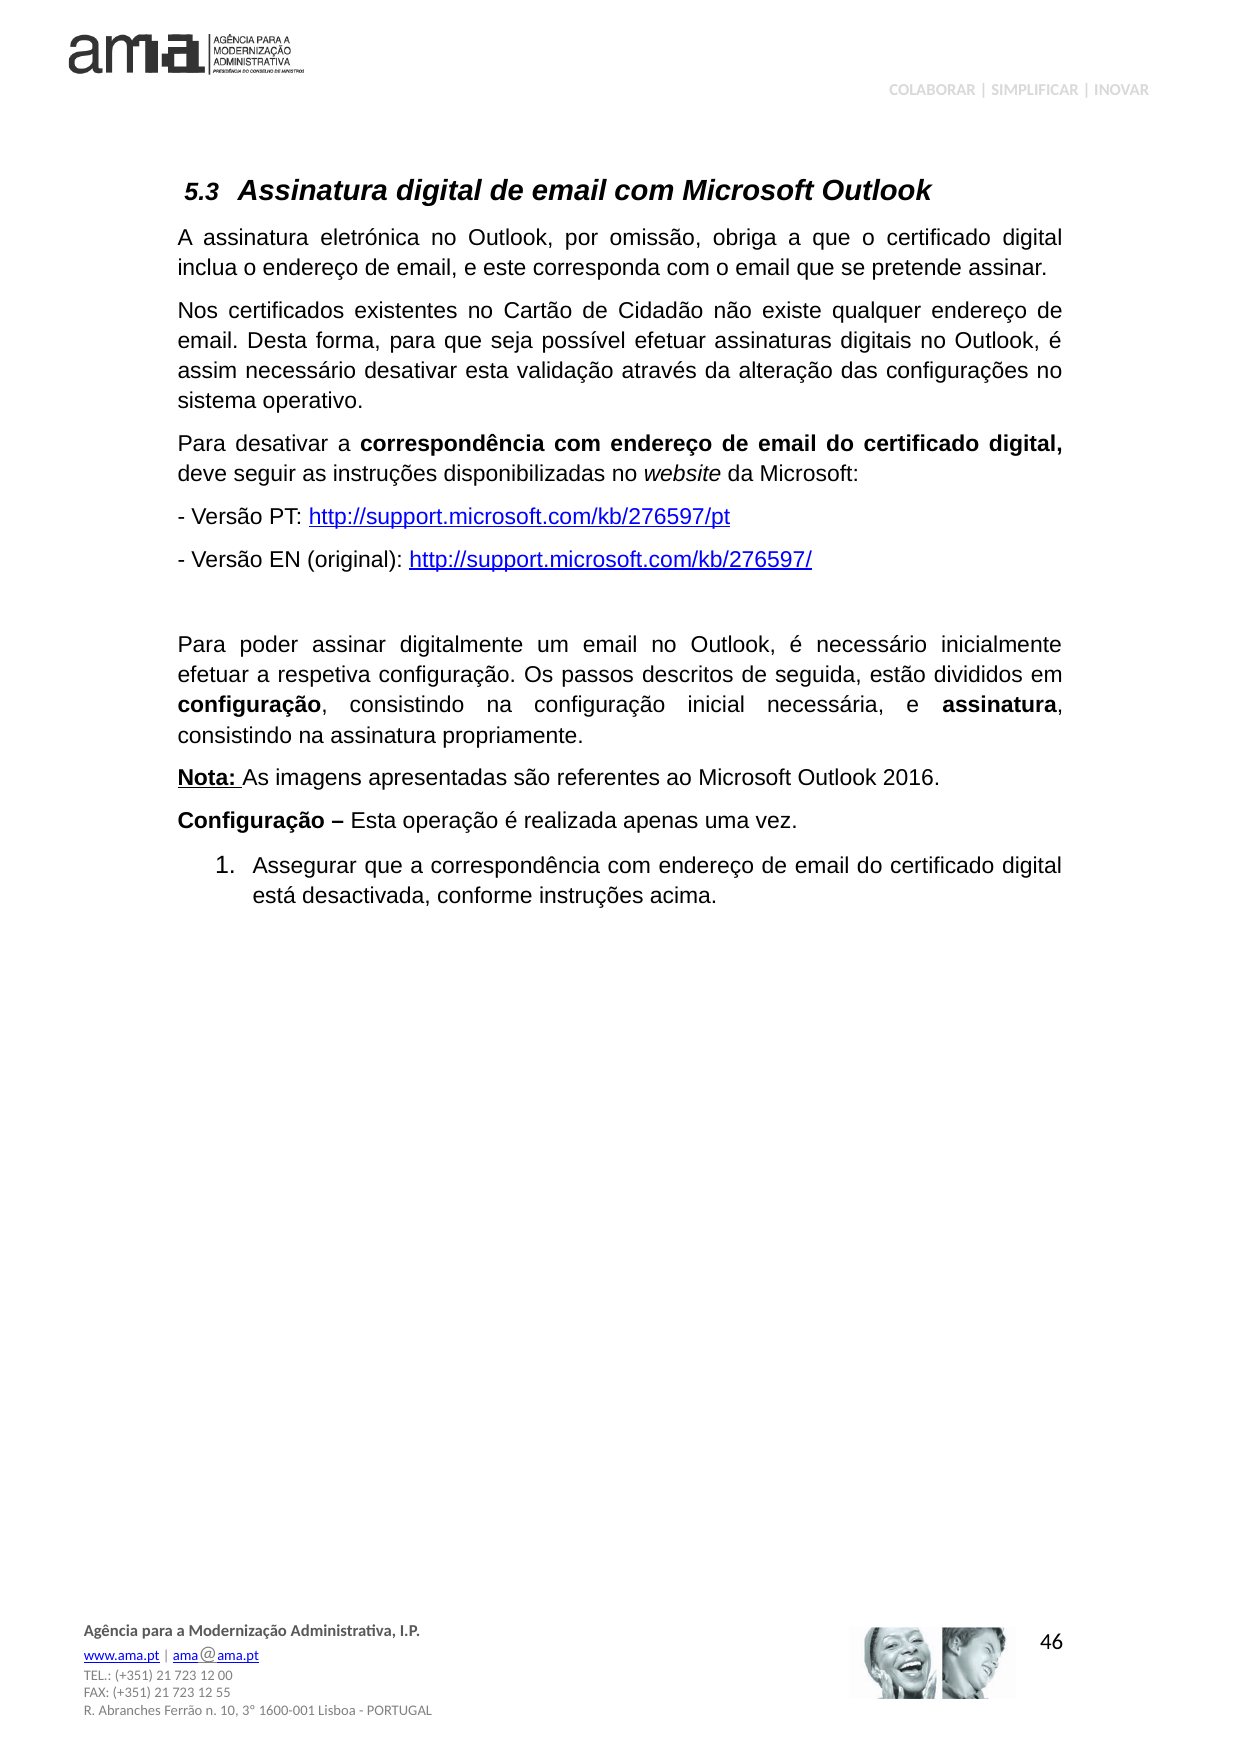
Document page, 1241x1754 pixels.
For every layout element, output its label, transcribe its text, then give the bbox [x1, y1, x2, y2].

text Nota: As imagens apresentadas são referentes ao Microsoft Outlook 2016. [177, 764, 1063, 791]
list Assegurar que a correspondência com endereço de email do certificado digital está desactivada, conforme instruções acima. [215, 850, 1063, 909]
text - Versão EN (original): http://support.microsoft.com/kb/276597/ [177, 546, 1063, 572]
text Nos certificados existentes no Cartão de Cidadão não existe qualquer endereço de email. Desta forma, para que seja possível efetuar assinaturas digitais no Outlook, é assim necessário desativar esta validação através da alteração das configurações no sistema operativo. [177, 297, 1063, 413]
picture [68, 34, 304, 75]
text Para poder assinar digitalmente um email no Outlook, é necessário inicialmente efetuar a respetiva configuração. Os passos descritos de seguida, estão divididos em configuração, consistindo na configuração inicial necessária, e assinatura, consistindo na assinatura propriamente. [177, 631, 1063, 748]
text Configuração – Esta operação é realizada apenas uma vez. [177, 807, 1063, 833]
picture [849, 1627, 1017, 1699]
text A assinatura eletrónica no Outlook, por omissão, obriga a que o certificado digital inclua o endereço de email, e este corresponda com o email que se pretende assinar. [177, 224, 1063, 280]
text - Versão PT: http://support.microsoft.com/kb/276597/pt [177, 503, 1063, 529]
text Para desativar a correspondência com endereço de email do certificado digital, deve seguir as instruções disponibilizadas no website da Microsoft: [177, 430, 1063, 486]
subtitle Assinatura digital de email com Microsoft Outlook [177, 173, 1063, 206]
